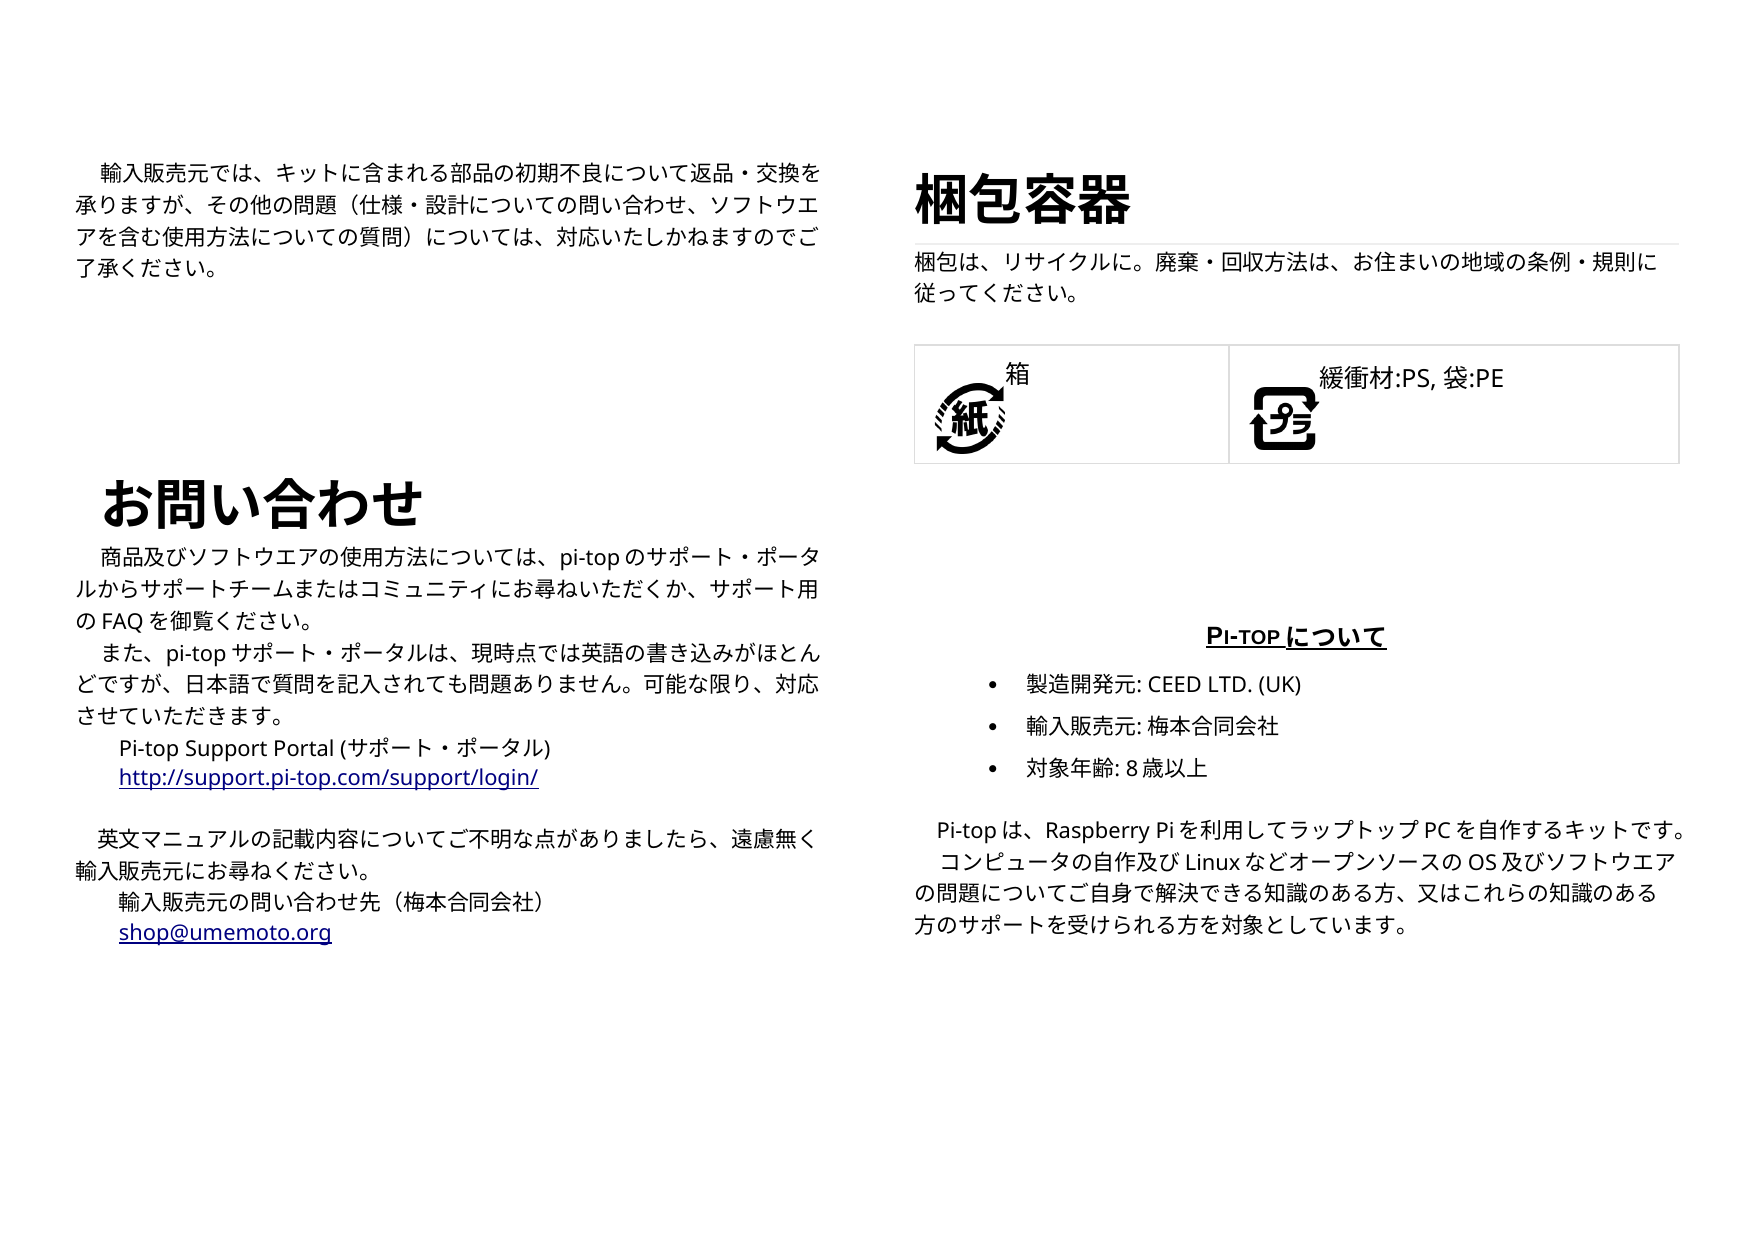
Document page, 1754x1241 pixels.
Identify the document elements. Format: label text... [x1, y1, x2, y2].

text Pi-top Support Portal (サポート・ポータル) http://support.pi-top.com/support/login/ [119, 731, 839, 792]
text 梱包容器 [914, 156, 1679, 245]
text お問い合わせ [75, 462, 839, 540]
list 対象年齢: 8歳以上 [989, 751, 1679, 783]
text Pi-topについて [914, 594, 1679, 656]
text また、pi-topサポート・ポータルは、現時点では英語の書き込みがほとんどですが、日本語で質問を記入されても問題ありません。可能な限り、対応させていただきます。 [75, 636, 839, 731]
table_header 緩衝材:PS, 袋:PE [1230, 346, 1678, 463]
list 製造開発元: CEED LTD. (UK) [989, 667, 1679, 699]
text 商品及びソフトウエアの使用方法については、pi-topのサポート・ポータルからサポートチームまたはコミュニティにお尋ねいただくか、サポート用のFAQを御覧ください。 [75, 540, 839, 636]
text 輸入販売元の問い合わせ先（梅本合同会社） shop@umemoto.org [119, 885, 839, 947]
text Pi-topは、Raspberry Piを利用してラップトップPCを自作するキットです。 [914, 813, 1679, 844]
text 梱包は、リサイクルに。廃棄・回収方法は、お住まいの地域の条例・規則に従ってください。 [914, 245, 1679, 308]
table_header 箱 [915, 346, 1228, 463]
text 輸入販売元では、キットに含まれる部品の初期不良について返品・交換を承りますが、その他の問題（仕様・設計についての問い合わせ、ソフトウエアを含む使用方法についての質問）については、対応いたしかねますのでご了承ください。 [75, 156, 839, 283]
list 輸入販売元: 梅本合同会社 [989, 709, 1679, 741]
text 英文マニュアルの記載内容についてご不明な点がありましたら、遠慮無く輸入販売元にお尋ねください。 [75, 822, 839, 885]
text コンピュータの自作及びLinuxなどオープンソースのOS及びソフトウエアの問題についてご自身で解決できる知識のある方、又はこれらの知識のある方のサポートを受けられる方を対象としています。 [914, 844, 1679, 940]
